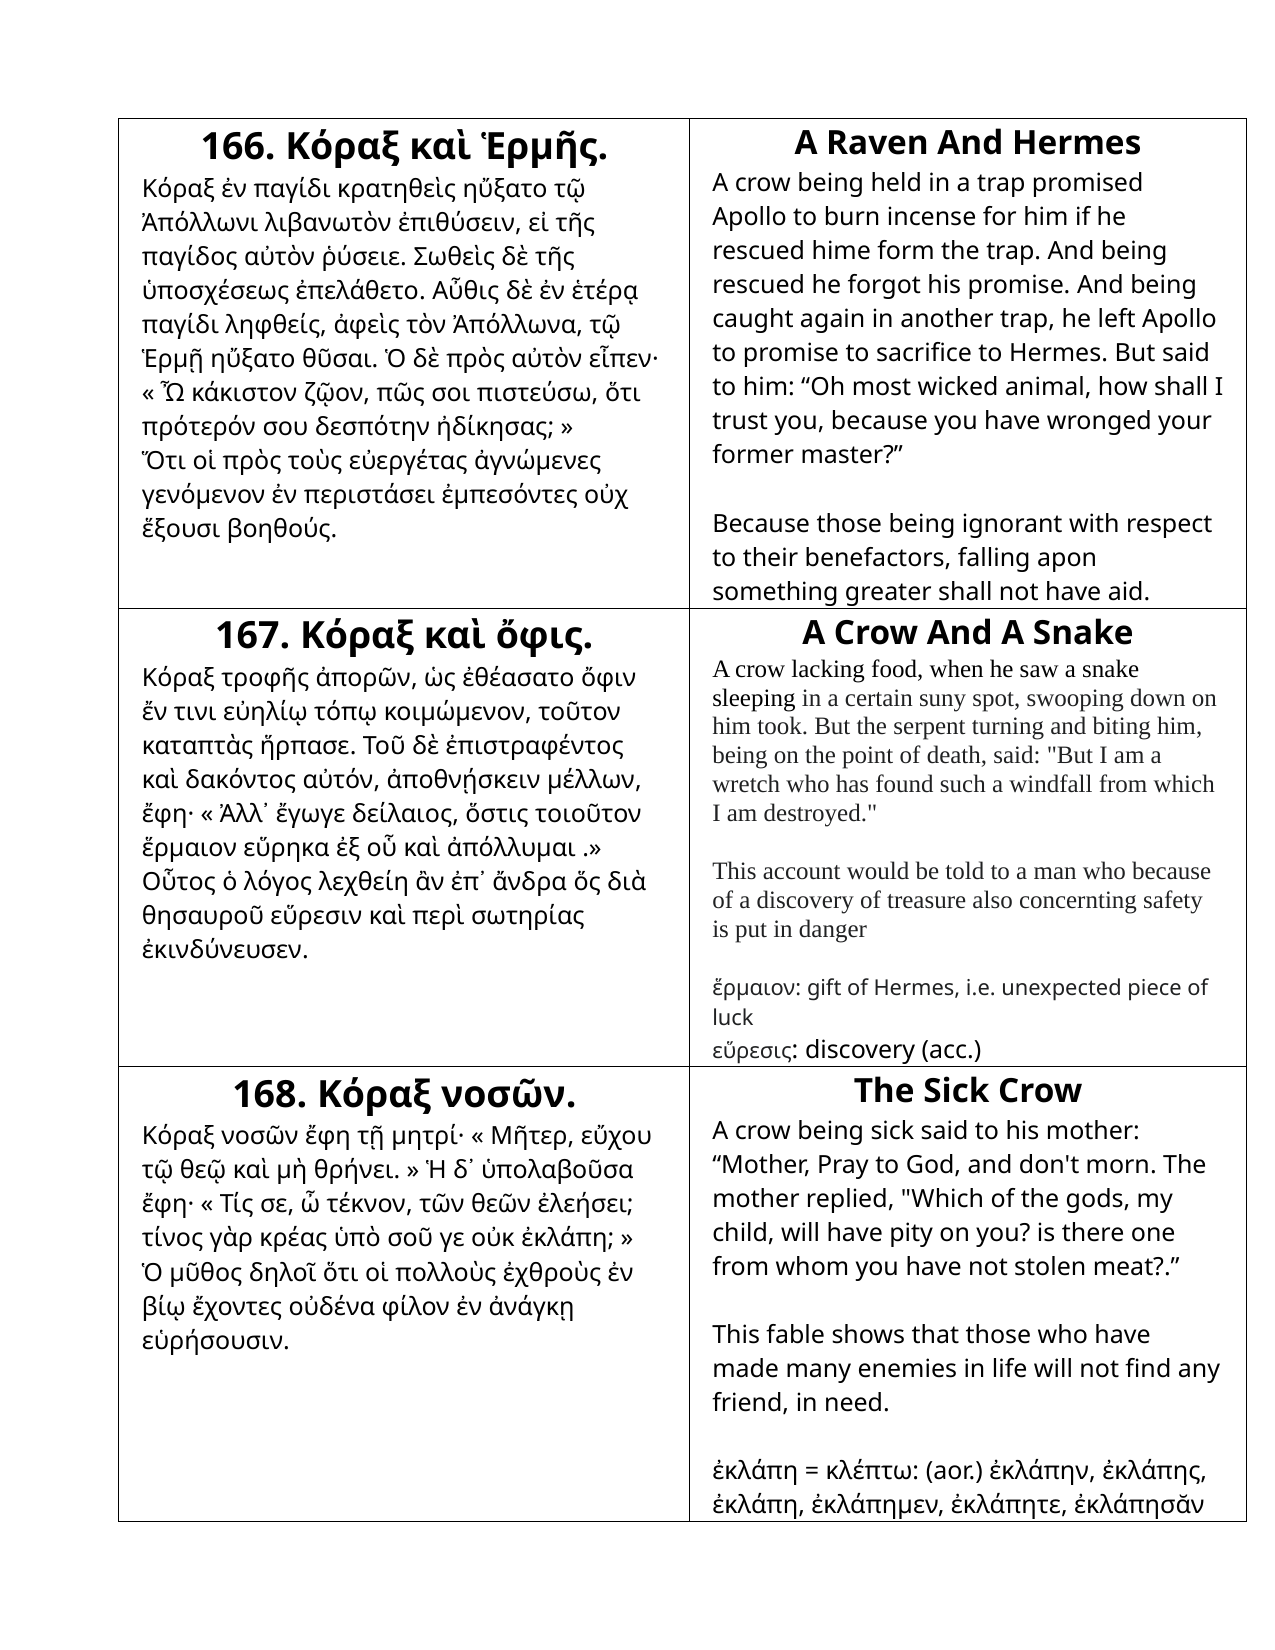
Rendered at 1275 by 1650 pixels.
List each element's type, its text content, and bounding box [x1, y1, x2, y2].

table_cell A Crow And A Snake A crow lacking food, when he saw a snake sleeping in a certain suny spot, swooping down on him took. But the serpent turning and biting him, being on the point of death, said: "But I am a wretch who has found such a windfall from which I am destroyed." This account would be told to a man who because of a discovery of treasure also concernting safety is put in danger ἕρμαιον: gift of Hermes, i.e. unexpected piece of luck εὕρεσις: discovery (acc.) [690, 609, 1246, 1066]
table_cell 167. Κόραξ καὶ ὄφις. Κόραξ τροφῆς ἀπορῶν, ὡς ἐθέασατο ὄφιν ἔν τινι εὐηλίῳ τόπῳ κοιμώμενον, τοῦτον καταπτὰς ἥρπασε. Τοῦ δὲ ἐπιστραφέντος καὶ δακόντος αὐτόν, ἀποθνῄσκειν μέλλων, ἔφη· « Ἀλλ᾿ ἔγωγε δείλαιος, ὅστις τοιοῦτον ἕρμαιον εὕρηκα ἐξ οὗ καὶ ἀπόλλυμαι .» Οὗτος ὁ λόγος λεχθείη ἂν ἐπ᾿ ἄνδρα ὅς διὰ θησαυροῦ εὕρεσιν καὶ περὶ σωτηρίας ἐκινδύνευσεν. [119, 609, 689, 1066]
table_cell The Sick Crow A crow being sick said to his mother: “Mother, Pray to God, and don't morn. The mother replied, "Which of the gods, my child, will have pity on you? is there one from whom you have not stolen meat?.” This fable shows that those who have made many enemies in life will not find any friend, in need. ἐκλάπη = κλέπτω: (aor.) ἐκλάπην, ἐκλάπης, ἐκλάπη, ἐκλάπημεν, ἐκλάπητε, ἐκλάπησᾰν [690, 1067, 1246, 1521]
table_cell 166. Κόραξ καὶ Ἑρμῆς. Κόραξ ἐν παγίδι κρατηθεὶς ηὔξατο τῷ Ἀπόλλωνι λιβανωτὸν ἐπιθύσειν, εἰ τῆς παγίδος αὐτὸν ῥύσειε. Σωθεὶς δὲ τῆς ὑποσχέσεως ἐπελάθετο. Αὖθις δὲ ἐν ἑτέρᾳ παγίδι ληφθείς, ἀφεὶς τὸν Ἀπόλλωνα, τῷ Ἑρμῇ ηὔξατο θῦσαι. Ὁ δὲ πρὸς αὐτὸν εἶπεν· « Ὦ κάκιστον ζῷον, πῶς σοι πιστεύσω, ὅτι πρότερόν σου δεσπότην ἠδίκησας; » Ὅτι οἱ πρὸς τοὺς εὐεργέτας ἀγνώμενες γενόμενον ἐν περιστάσει ἐμπεσόντες οὐχ ἕξουσι βοηθούς. [119, 119, 689, 607]
table_cell 168. Κόραξ νοσῶν. Κόραξ νοσῶν ἔφη τῇ μητρί· « Μῆτερ, εὔχου τῷ θεῷ καὶ μὴ θρήνει. » Ἡ δ᾿ ὑπολαβοῦσα ἔφη· « Τίς σε, ὦ τέκνον, τῶν θεῶν ἐλεήσει; τίνος γὰρ κρέας ὑπὸ σοῦ γε οὐκ ἐκλάπη; » Ὁ μῦθος δηλοῖ ὅτι οἱ πολλοὺς ἐχθροὺς ἐν βίῳ ἔχοντες οὐδένα φίλον ἐν ἀνάγκῃ εὑρήσουσιν. [119, 1067, 689, 1521]
table_cell A Raven And Hermes A crow being held in a trap promised Apollo to burn incense for him if he rescued hime form the trap. And being rescued he forgot his promise. And being caught again in another trap, he left Apollo to promise to sacrifice to Hermes. But said to him: “Oh most wicked animal, how shall I trust you, because you have wronged your former master?” Because those being ignorant with respect to their benefactors, falling apon something greater shall not have aid. [690, 119, 1246, 607]
